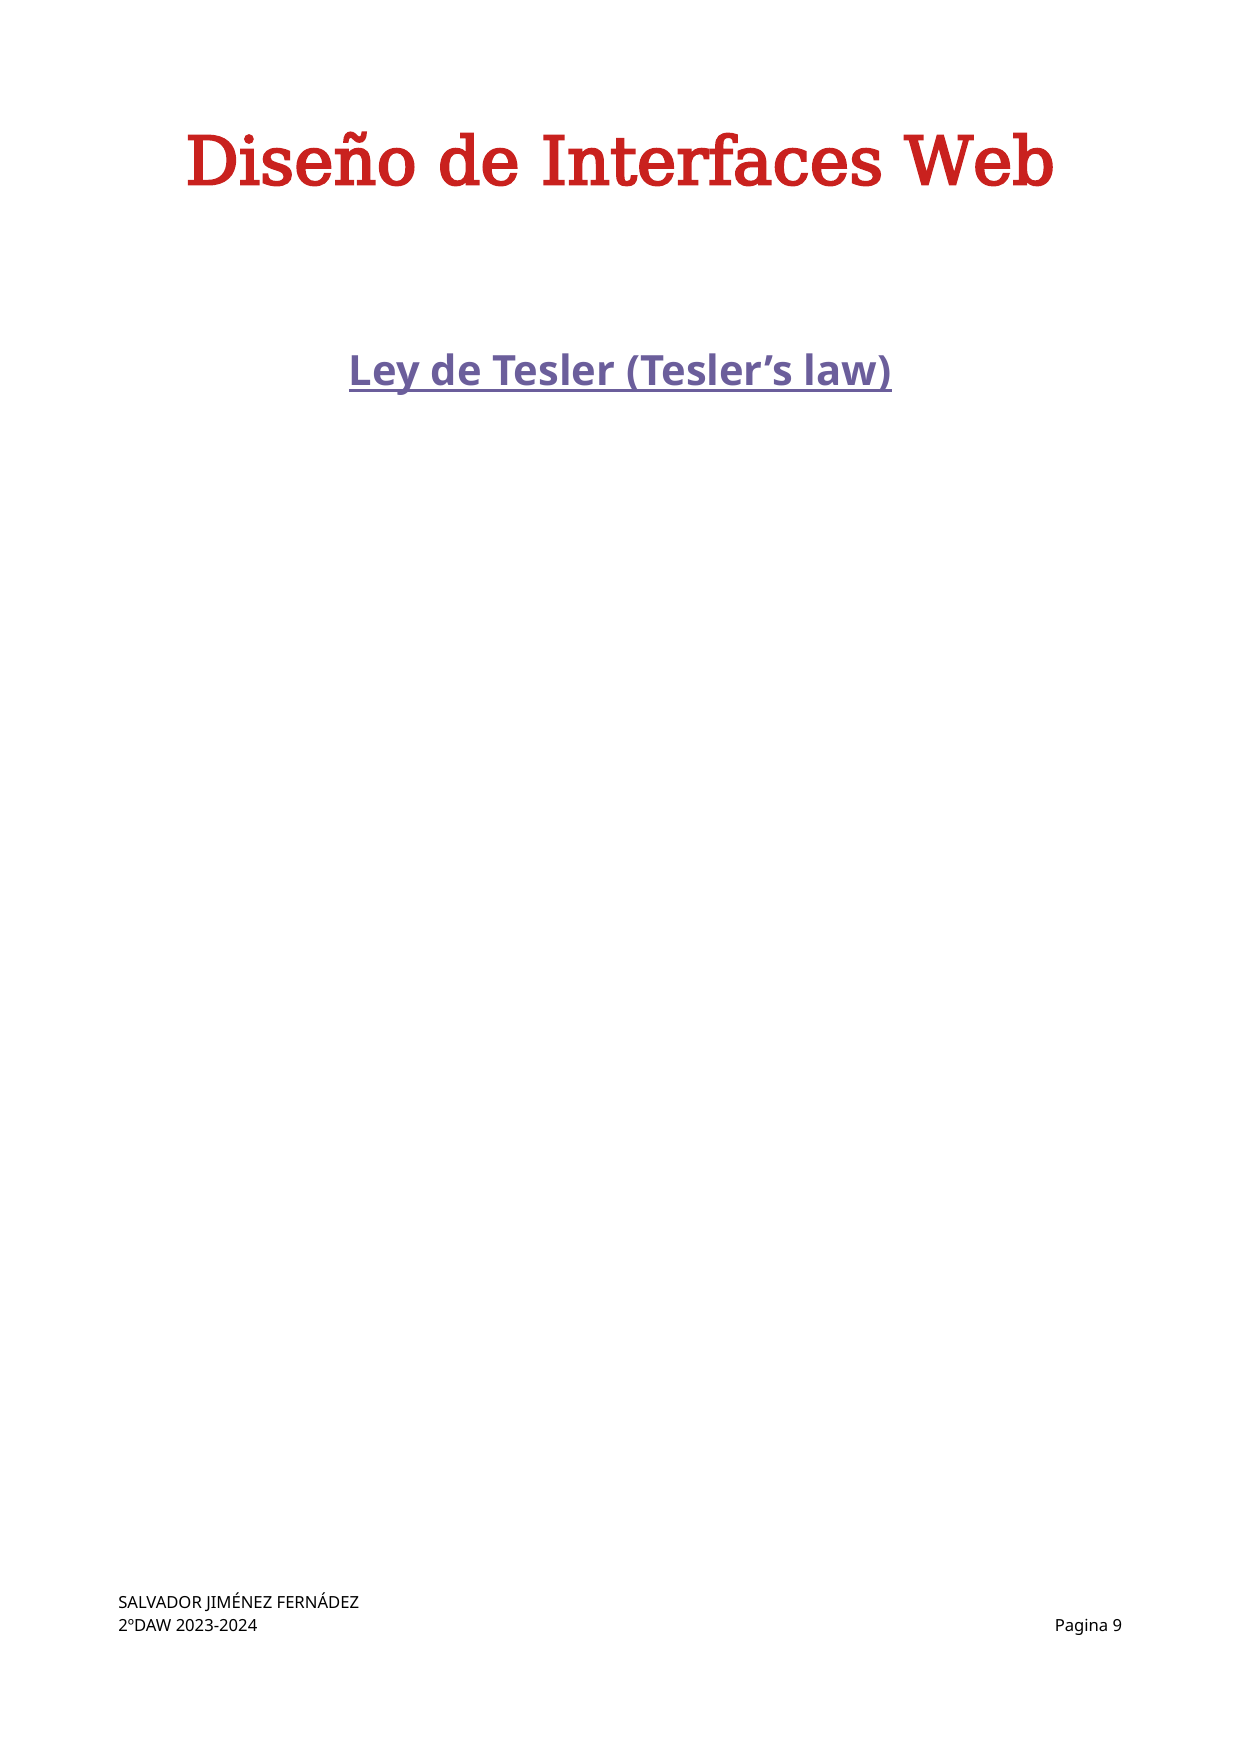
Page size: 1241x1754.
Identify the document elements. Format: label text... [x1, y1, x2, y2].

text Ley de Tesler (Tesler’s law) [118, 341, 1122, 398]
